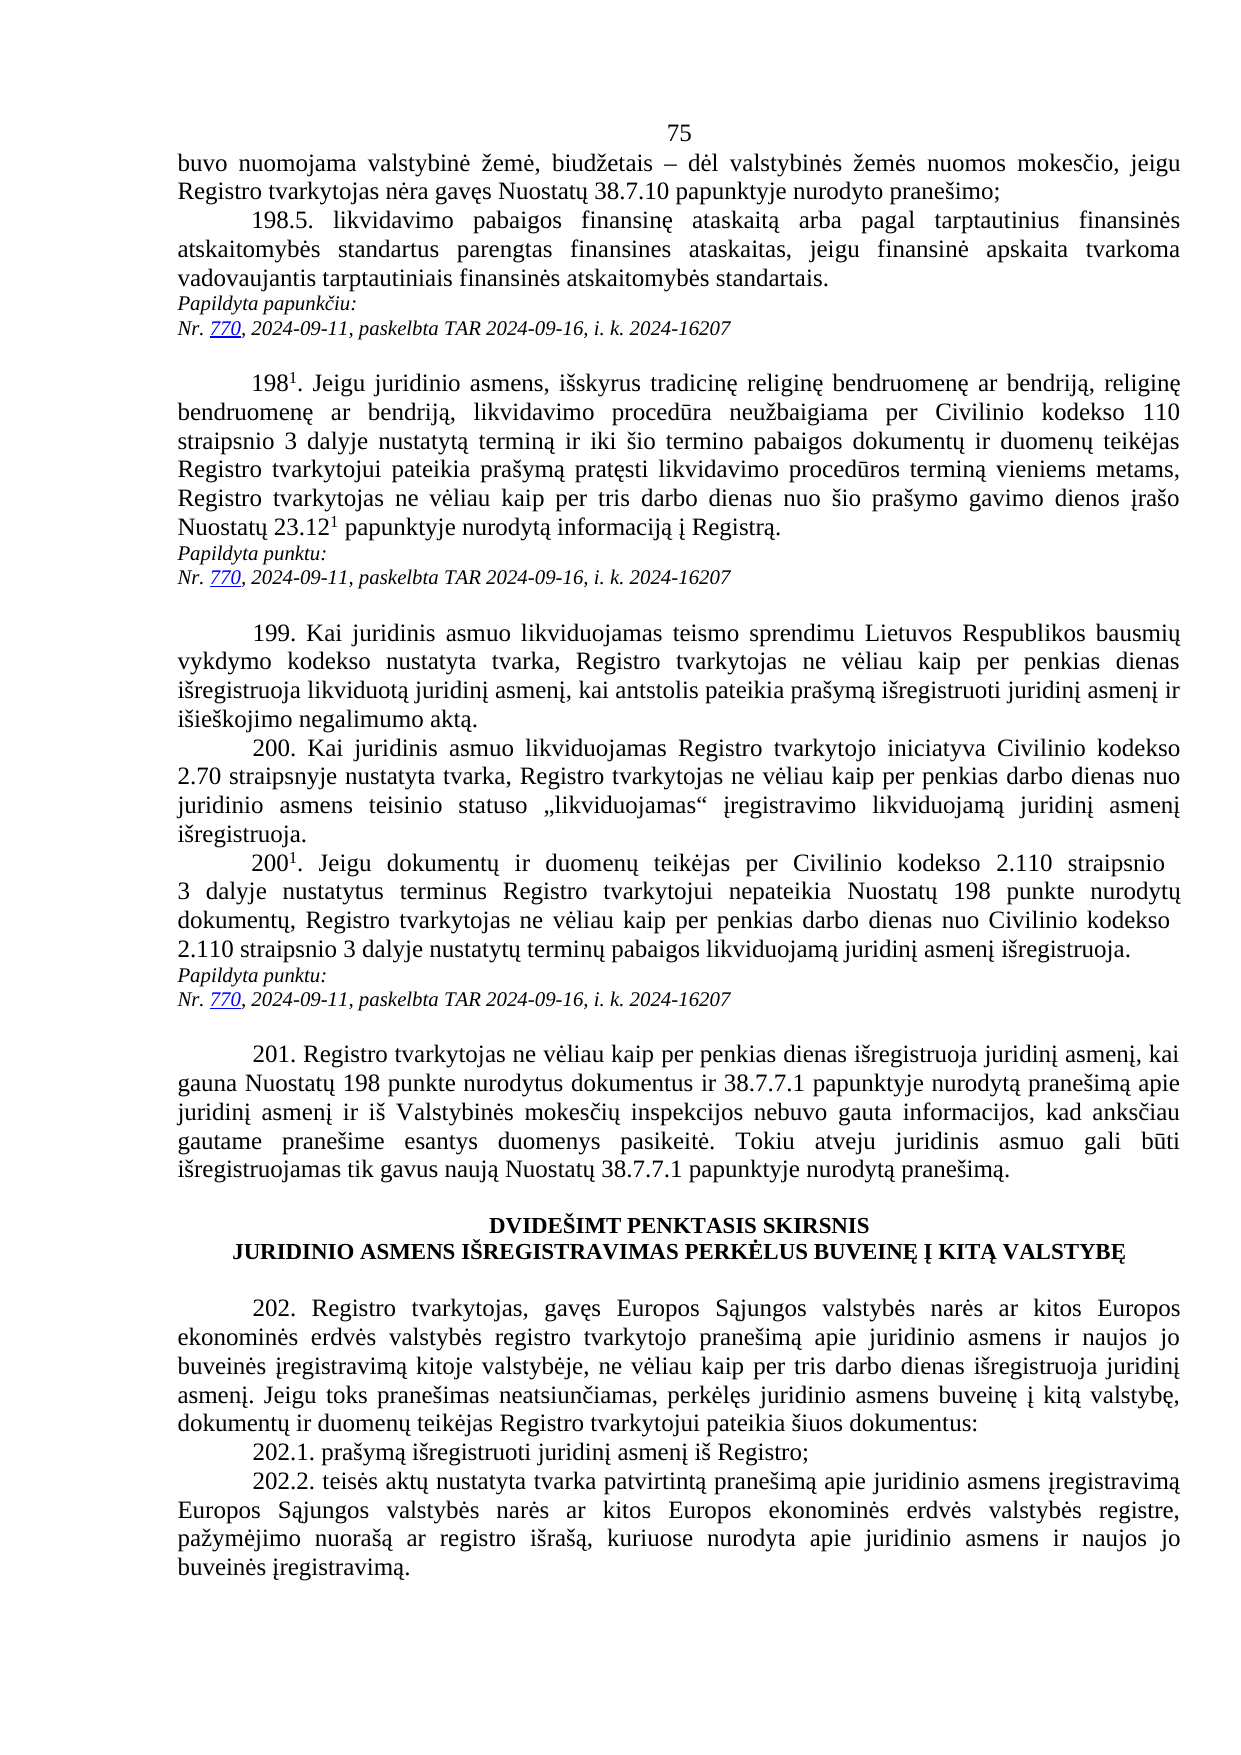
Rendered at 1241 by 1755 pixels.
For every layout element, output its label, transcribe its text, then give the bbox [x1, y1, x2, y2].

text Nr. 770, 2024-09-11, paskelbta TAR 2024-09-16, i. k. 2024-16207 [177, 315, 1181, 339]
text 2001. Jeigu dokumentų ir duomenų teikėjas per Civilinio kodekso 2.110 straipsnio 3 dalyje nustatytus terminus Registro tvarkytojui nepateikia Nuostatų 198 punkte nurodytų dokumentų, Registro tvarkytojas ne vėliau kaip per penkias darbo dienas nuo Civilinio kodekso 2.110 straipsnio 3 dalyje nustatytų terminų pabaigos likviduojamą juridinį asmenį išregistruoja. [177, 848, 1181, 963]
text 1981. Jeigu juridinio asmens, išskyrus tradicinę religinę bendruomenę ar bendriją, religinę bendruomenę ar bendriją, likvidavimo procedūra neužbaigiama per Civilinio kodekso 110 straipsnio 3 dalyje nustatytą terminą ir iki šio termino pabaigos dokumentų ir duomenų teikėjas Registro tvarkytojui pateikia prašymą pratęsti likvidavimo procedūros terminą vieniems metams, Registro tvarkytojas ne vėliau kaip per tris darbo dienas nuo šio prašymo gavimo dienos įrašo Nuostatų 23.121 papunktyje nurodytą informaciją į Registrą. [177, 368, 1181, 541]
text Nr. 770, 2024-09-11, paskelbta TAR 2024-09-16, i. k. 2024-16207 [177, 565, 1181, 589]
text Papildyta papunkčiu: [177, 291, 1181, 315]
text 200. Kai juridinis asmuo likviduojamas Registro tvarkytojo iniciatyva Civilinio kodekso 2.70 straipsnyje nustatyta tvarka, Registro tvarkytojas ne vėliau kaip per penkias darbo dienas nuo juridinio asmens teisinio statuso „likviduojamas“ įregistravimo likviduojamą juridinį asmenį išregistruoja. [177, 733, 1181, 848]
text 201. Registro tvarkytojas ne vėliau kaip per penkias dienas išregistruoja juridinį asmenį, kai gauna Nuostatų 198 punkte nurodytus dokumentus ir 38.7.7.1 papunktyje nurodytą pranešimą apie juridinį asmenį ir iš Valstybinės mokesčių inspekcijos nebuvo gauta informacijos, kad anksčiau gautame pranešime esantys duomenys pasikeitė. Tokiu atveju juridinis asmuo gali būti išregistruojamas tik gavus naują Nuostatų 38.7.7.1 papunktyje nurodytą pranešimą. [177, 1039, 1181, 1183]
text buvo nuomojama valstybinė žemė, biudžetais – dėl valstybinės žemės nuomos mokesčio, jeigu Registro tvarkytojas nėra gavęs Nuostatų 38.7.10 papunktyje nurodyto pranešimo; [177, 148, 1181, 205]
text DVIDEŠIMT PENKTASIS SKIRSNIS [177, 1212, 1181, 1238]
text 199. Kai juridinis asmuo likviduojamas teismo sprendimu Lietuvos Respublikos bausmių vykdymo kodekso nustatyta tvarka, Registro tvarkytojas ne vėliau kaip per penkias dienas išregistruoja likviduotą juridinį asmenį, kai antstolis pateikia prašymą išregistruoti juridinį asmenį ir išieškojimo negalimumo aktą. [177, 618, 1181, 733]
text Nr. 770, 2024-09-11, paskelbta TAR 2024-09-16, i. k. 2024-16207 [177, 987, 1181, 1011]
text 202.2. teisės aktų nustatyta tvarka patvirtintą pranešimą apie juridinio asmens įregistravimą Europos Sąjungos valstybės narės ar kitos Europos ekonominės erdvės valstybės registre, pažymėjimo nuorašą ar registro išrašą, kuriuose nurodyta apie juridinio asmens ir naujos jo buveinės įregistravimą. [177, 1466, 1181, 1581]
text Papildyta punktu: [177, 963, 1181, 987]
text Papildyta punktu: [177, 541, 1181, 565]
text JURIDINIO ASMENS IŠREGISTRAVIMAS PERKĖLUS BUVEINĘ Į KITĄ VALSTYBĘ [177, 1238, 1181, 1265]
text 202. Registro tvarkytojas, gavęs Europos Sąjungos valstybės narės ar kitos Europos ekonominės erdvės valstybės registro tvarkytojo pranešimą apie juridinio asmens ir naujos jo buveinės įregistravimą kitoje valstybėje, ne vėliau kaip per tris darbo dienas išregistruoja juridinį asmenį. Jeigu toks pranešimas neatsiunčiamas, perkėlęs juridinio asmens buveinę į kitą valstybę, dokumentų ir duomenų teikėjas Registro tvarkytojui pateikia šiuos dokumentus: [177, 1293, 1181, 1437]
text 198.5. likvidavimo pabaigos finansinę ataskaitą arba pagal tarptautinius finansinės atskaitomybės standartus parengtas finansines ataskaitas, jeigu finansinė apskaita tvarkoma vadovaujantis tarptautiniais finansinės atskaitomybės standartais. [177, 205, 1181, 291]
text 202.1. prašymą išregistruoti juridinį asmenį iš Registro; [177, 1437, 1181, 1466]
